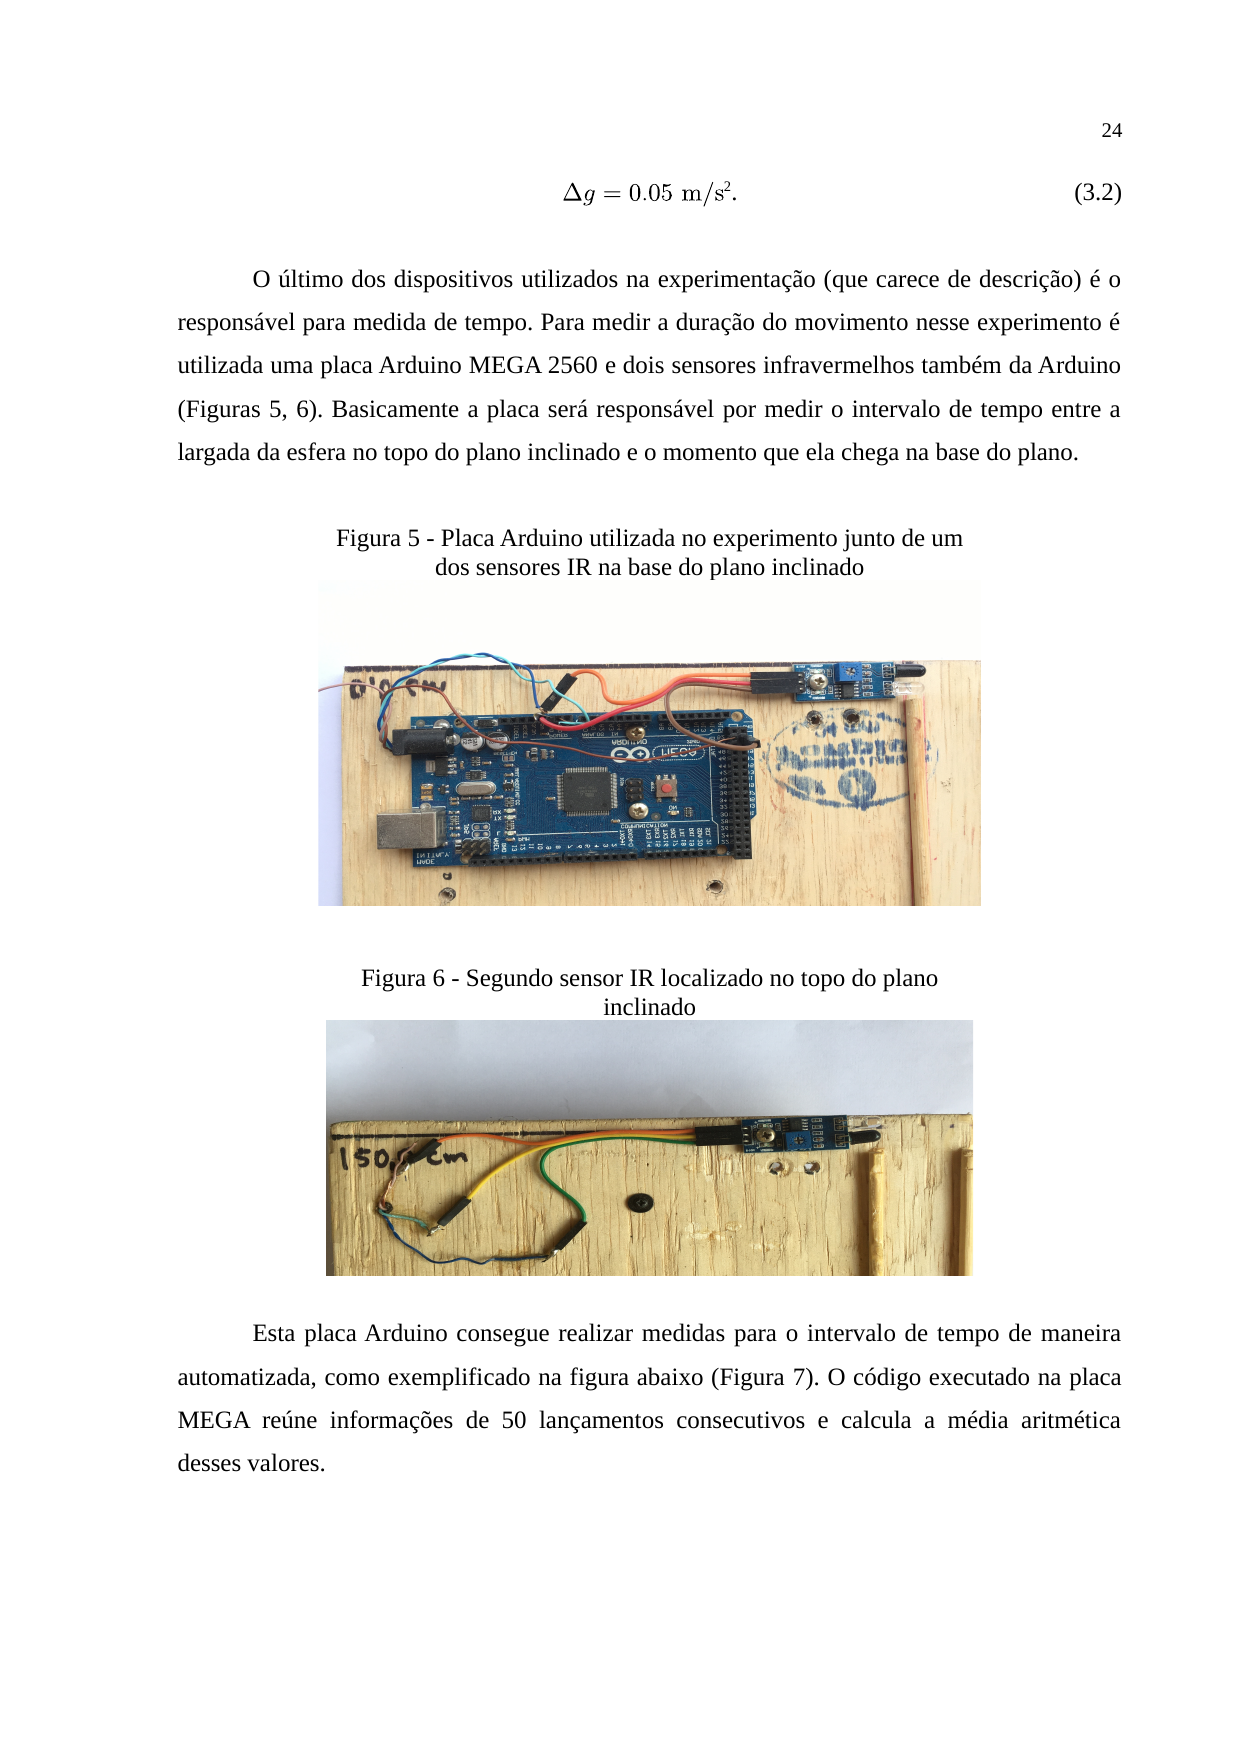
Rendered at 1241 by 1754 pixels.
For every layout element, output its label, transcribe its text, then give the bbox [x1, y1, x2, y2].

text Figura 5 - Placa Arduino utilizada no experimento junto de um dos sensores IR na base do plano inclinado [318, 523, 981, 581]
text Esta placa Arduino consegue realizar medidas para o intervalo de tempo de maneira automatizada, como exemplificado na figura abaixo (Figura 7). O código executado na placa MEGA reúne informações de 50 lançamentos consecutivos e calcula a média aritmética desses valores. [177, 1318, 1122, 1477]
text Figura 6 - Segundo sensor IR localizado no topo do plano inclinado [326, 963, 973, 1020]
picture [318, 733, 981, 906]
picture [326, 1020, 974, 1193]
text O último dos dispositivos utilizados na experimentação (que carece de descrição) é o responsável para medida de tempo. Para medir a duração do movimento nesse experimento é utilizada uma placa Arduino MEGA 2560 e dois sensores infravermelhos também da Arduino (Figuras 5, 6). Basicamente a placa será responsável por medir o intervalo de tempo entre a largada da esfera no topo do plano inclinado e o momento que ela chega na base do plano. [177, 264, 1122, 466]
text 2. (3.2) [177, 177, 1122, 207]
